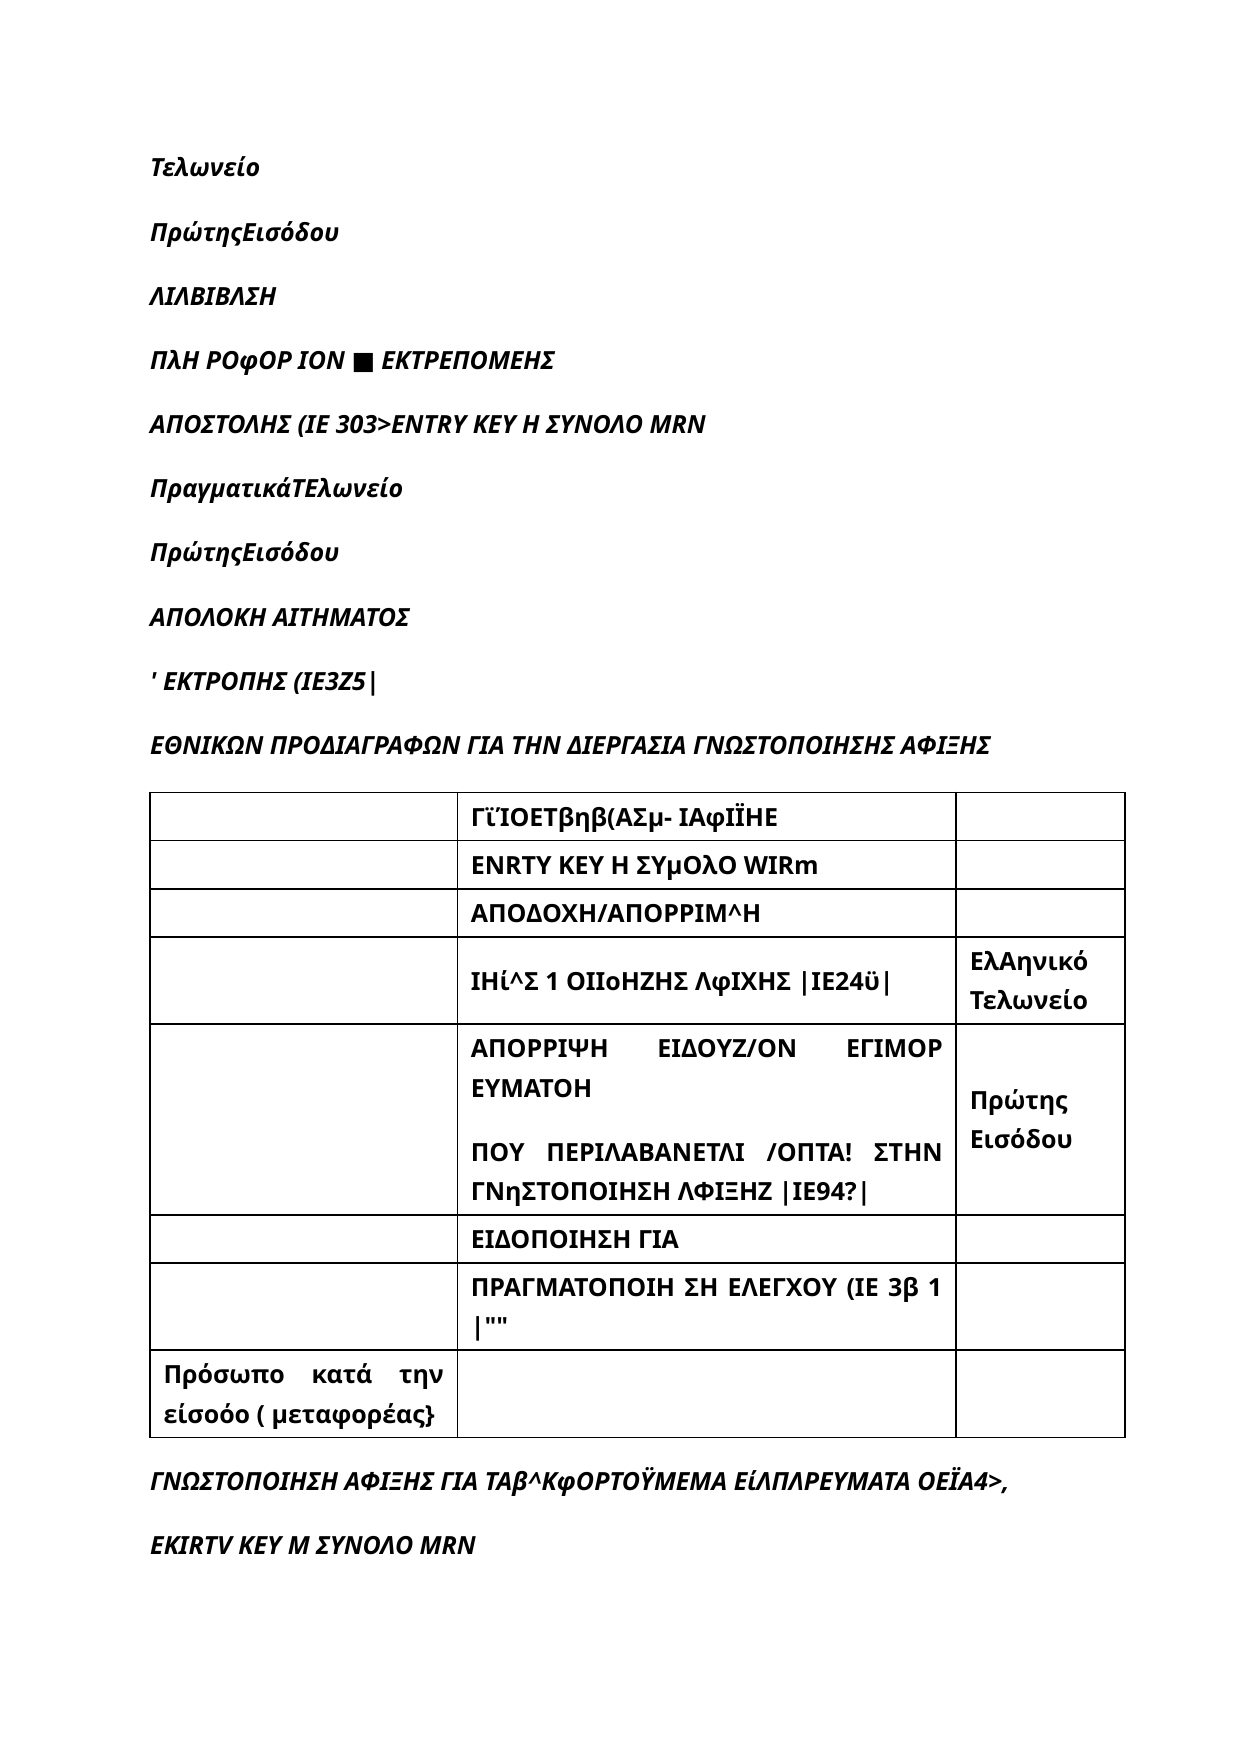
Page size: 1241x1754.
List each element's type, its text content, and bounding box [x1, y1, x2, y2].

text ΑΠΟΛΟΚΗ ΑΙΤΗΜΑΤΟΣ [150, 599, 1090, 633]
table_cell Πρόσωπο κατά την είσοόο ( μεταφορέας} [151, 1351, 457, 1437]
text ΠλΗ ΡΟφΟΡ ΙΟΝ ■ ΕΚΤΡΕΠΟΜΕΗΣ [150, 342, 1090, 377]
text ΓΝΩΣΤΟΠΟΙΗΣΗ ΑΦΙΞΗΣ ΓΙΑ ΤΑβ^ΚφΟΡΤΟΫΜΕΜΑ ΕίΛΠΛΡΕΥΜΑΤΑ ΟΕΪΑ4>, [150, 1463, 1090, 1497]
text ΕΘΝΙΚΩΝ ΠΡΟΔΙΑΓΡΑΦΩΝ ΓΙΑ ΤΗΝ ΔΙΕΡΓΑΣΙΑ ΓΝΩΣΤΟΠΟΙΗΣΗΣ ΑΦΙΞΗΣ [150, 727, 1090, 762]
table_header [957, 793, 1124, 840]
table_cell ENRTY KEY Η ΣΥμΟλΟ WIRm [458, 841, 955, 888]
table_cell [151, 890, 457, 936]
table_cell [151, 1216, 457, 1262]
table_cell [957, 1264, 1124, 1349]
table_cell [151, 841, 457, 888]
table_cell ΕλΑηνικό Τελωνείο [957, 938, 1124, 1023]
table_cell ΠΡΑΓΜΑΤΟΠΟΙΗ ΣΗ ΕΛΕΓΧΟΥ (ΙΕ 3β 1 |"" [458, 1264, 955, 1349]
text EKIRTV ΚΕΥ Μ ΣΥΝΟΛΟ MRN [150, 1527, 1090, 1561]
text Τελωνείο [150, 150, 1090, 184]
table_cell [957, 1216, 1124, 1262]
table_cell ΑΠΟΔΟΧΗ/ΑΠΟΡΡΙΜ^Η [458, 890, 955, 936]
text ΛΙΛΒΙΒΛΣΗ [150, 278, 1090, 312]
text ΠραγματικάΤΕλωνείο [150, 471, 1090, 505]
table_cell [957, 1351, 1124, 1437]
table_cell ΕΙΔΟΠΟΙΗΣΗ ΓΙΑ [458, 1216, 955, 1262]
table_cell ΙΗί^Σ 1 ΟΙΙοΗΖΗΣ ΛφΙΧΗΣ |ΙΕ24ϋ| [458, 938, 955, 1023]
text ΠρώτηςΕισόδου [150, 535, 1090, 569]
text ' ΕΚΤΡΟΠΗΣ (ΙΕ3Ζ5| [150, 663, 1090, 697]
text ΑΠΟΣΤΟΛΗΣ (ΙΕ 303>ENTRY KEY Η ΣΥΝΟΛΟ MRN [150, 407, 1090, 441]
table_cell [151, 1025, 457, 1214]
table_header [151, 793, 457, 840]
text ΠρώτηςΕισόδου [150, 214, 1090, 248]
table_cell [957, 890, 1124, 936]
table_cell [151, 938, 457, 1023]
table_header ΓϊΊΟΕΤβηβ(ΑΣμ- ΙΑφΙΪΗΕ [458, 793, 955, 840]
table_cell [957, 841, 1124, 888]
table_cell [151, 1264, 457, 1349]
table_cell ΑΠΟΡΡΙΨΗ ΕΙΔΟΥΖ/ΟΝ ΕΓΙΜΟΡ ΕΥΜΑΤΟΗ ΠΟΥ ΠΕΡΙΛΑΒΑΝΕΤΛΙ /ΟΠΤΑ! ΣΤΗΝ ΓΝηΣΤΟΠΟΙΗΣΗ ΛΦΙΞΗΖ |ΙΕ94?| [458, 1025, 955, 1214]
table_cell Πρώτης Εισόδου [957, 1025, 1124, 1214]
table_cell [458, 1351, 955, 1437]
